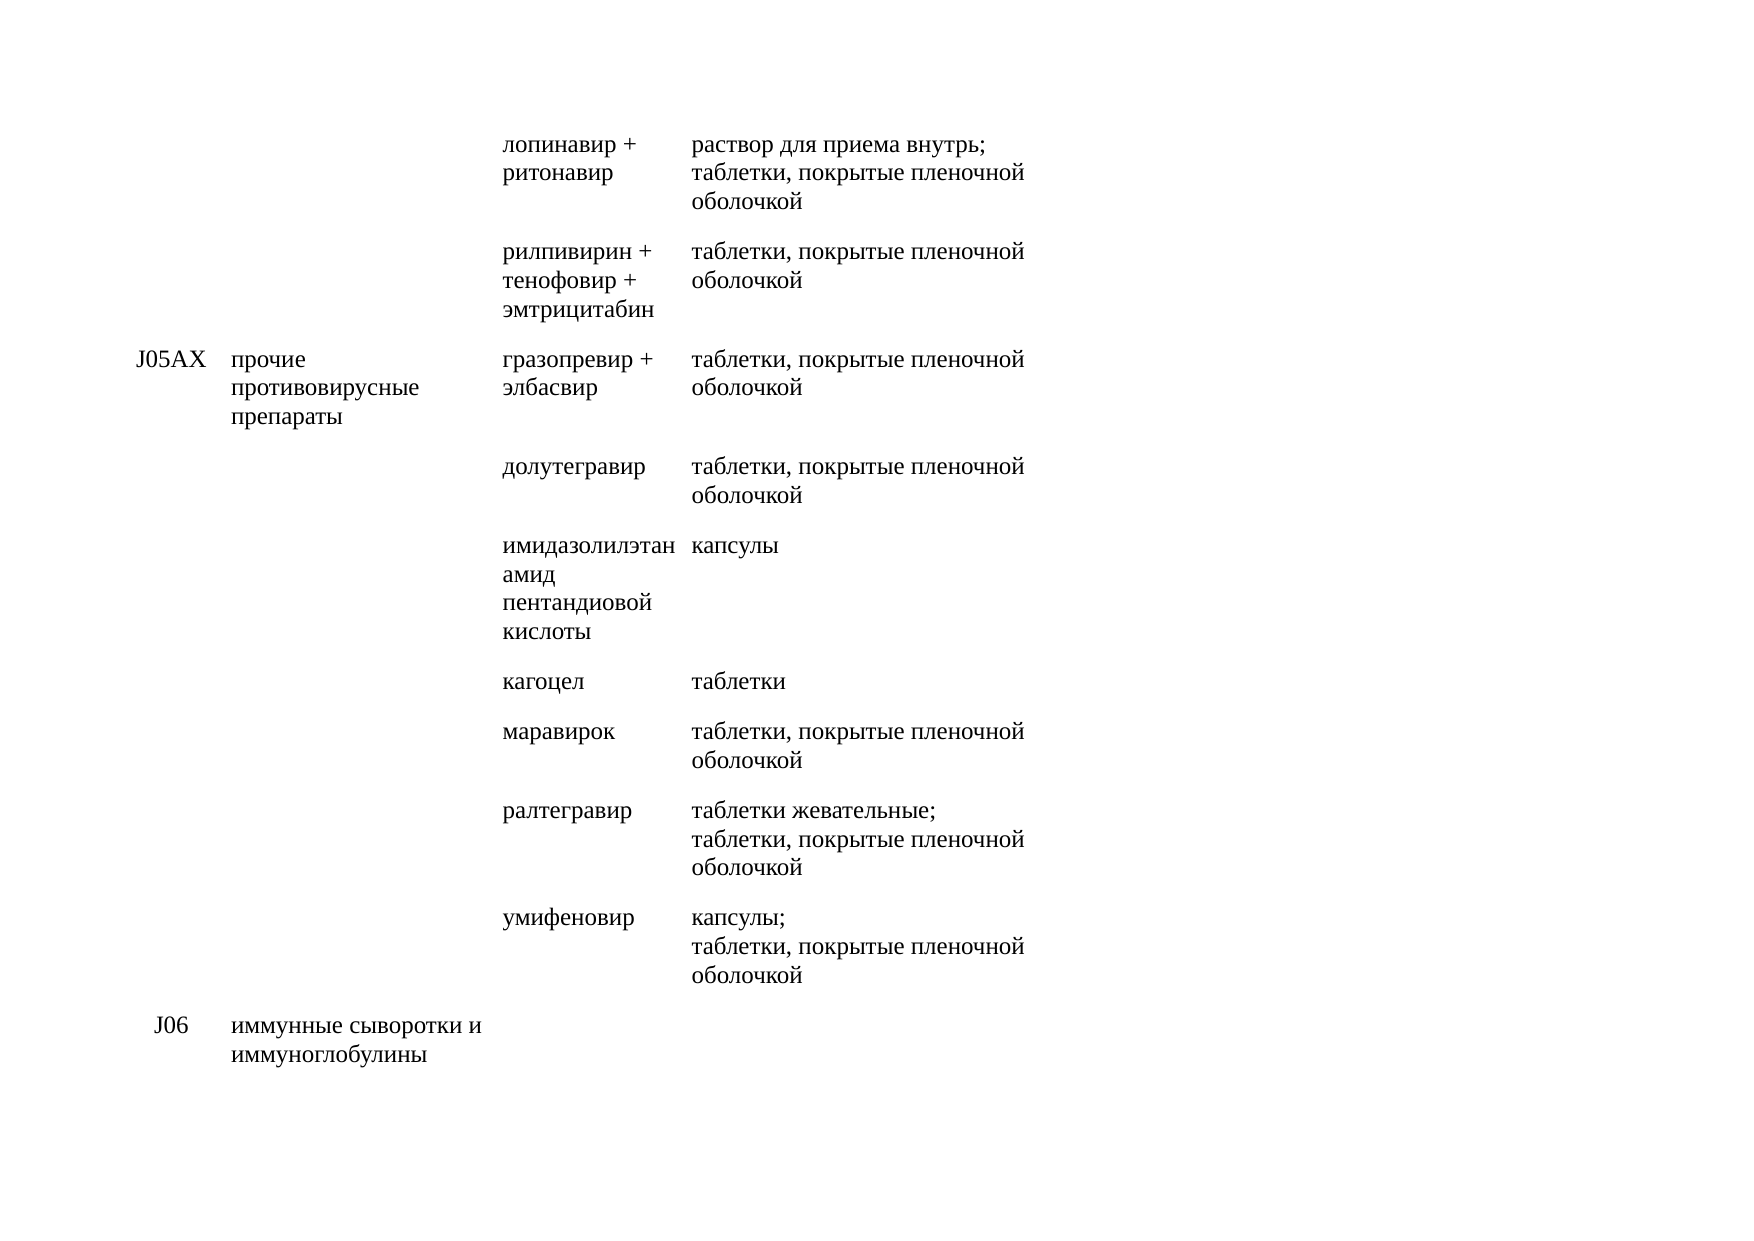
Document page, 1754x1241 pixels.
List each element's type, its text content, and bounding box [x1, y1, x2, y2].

table_cell [118, 892, 224, 999]
table_cell капсулы [685, 519, 1063, 656]
table_cell [685, 999, 1063, 1078]
table_cell гразопревир + элбасвир [496, 333, 685, 441]
table_cell [224, 519, 496, 656]
table_cell таблетки, покрытые пленочной оболочкой [685, 333, 1063, 441]
table_cell таблетки жевательные; таблетки, покрытые пленочной оболочкой [685, 784, 1063, 892]
table_cell маравирок [496, 706, 685, 784]
table_cell таблетки, покрытые пленочной оболочкой [685, 441, 1063, 519]
table_cell [224, 226, 496, 333]
table_cell таблетки, покрытые пленочной оболочкой [685, 226, 1063, 333]
table_cell [224, 118, 496, 226]
table_cell J05AX [118, 333, 224, 441]
table_cell капсулы; таблетки, покрытые пленочной оболочкой [685, 892, 1063, 999]
table_cell [118, 226, 224, 333]
table_cell J06 [118, 999, 224, 1078]
table_cell имидазолилэтанамид пентандиовой кислоты [496, 519, 685, 656]
table_cell [118, 656, 224, 706]
table_cell [496, 999, 685, 1078]
table_cell [118, 118, 224, 226]
table_cell иммунные сыворотки и иммуноглобулины [224, 999, 496, 1078]
table_cell умифеновир [496, 892, 685, 999]
table_cell [118, 519, 224, 656]
table_cell таблетки [685, 656, 1063, 706]
table_cell [224, 441, 496, 519]
table_cell прочие противовирусные препараты [224, 333, 496, 441]
table_cell [224, 784, 496, 892]
table_cell ралтегравир [496, 784, 685, 892]
table_cell долутегравир [496, 441, 685, 519]
table_cell [224, 706, 496, 784]
table_cell таблетки, покрытые пленочной оболочкой [685, 706, 1063, 784]
table_cell [118, 706, 224, 784]
table_cell [224, 656, 496, 706]
table_cell раствор для приема внутрь; таблетки, покрытые пленочной оболочкой [685, 118, 1063, 226]
table_cell [224, 892, 496, 999]
table_cell лопинавир + ритонавир [496, 118, 685, 226]
table_cell рилпивирин + тенофовир + эмтрицитабин [496, 226, 685, 333]
table_cell кагоцел [496, 656, 685, 706]
table_cell [118, 441, 224, 519]
table_cell [118, 784, 224, 892]
